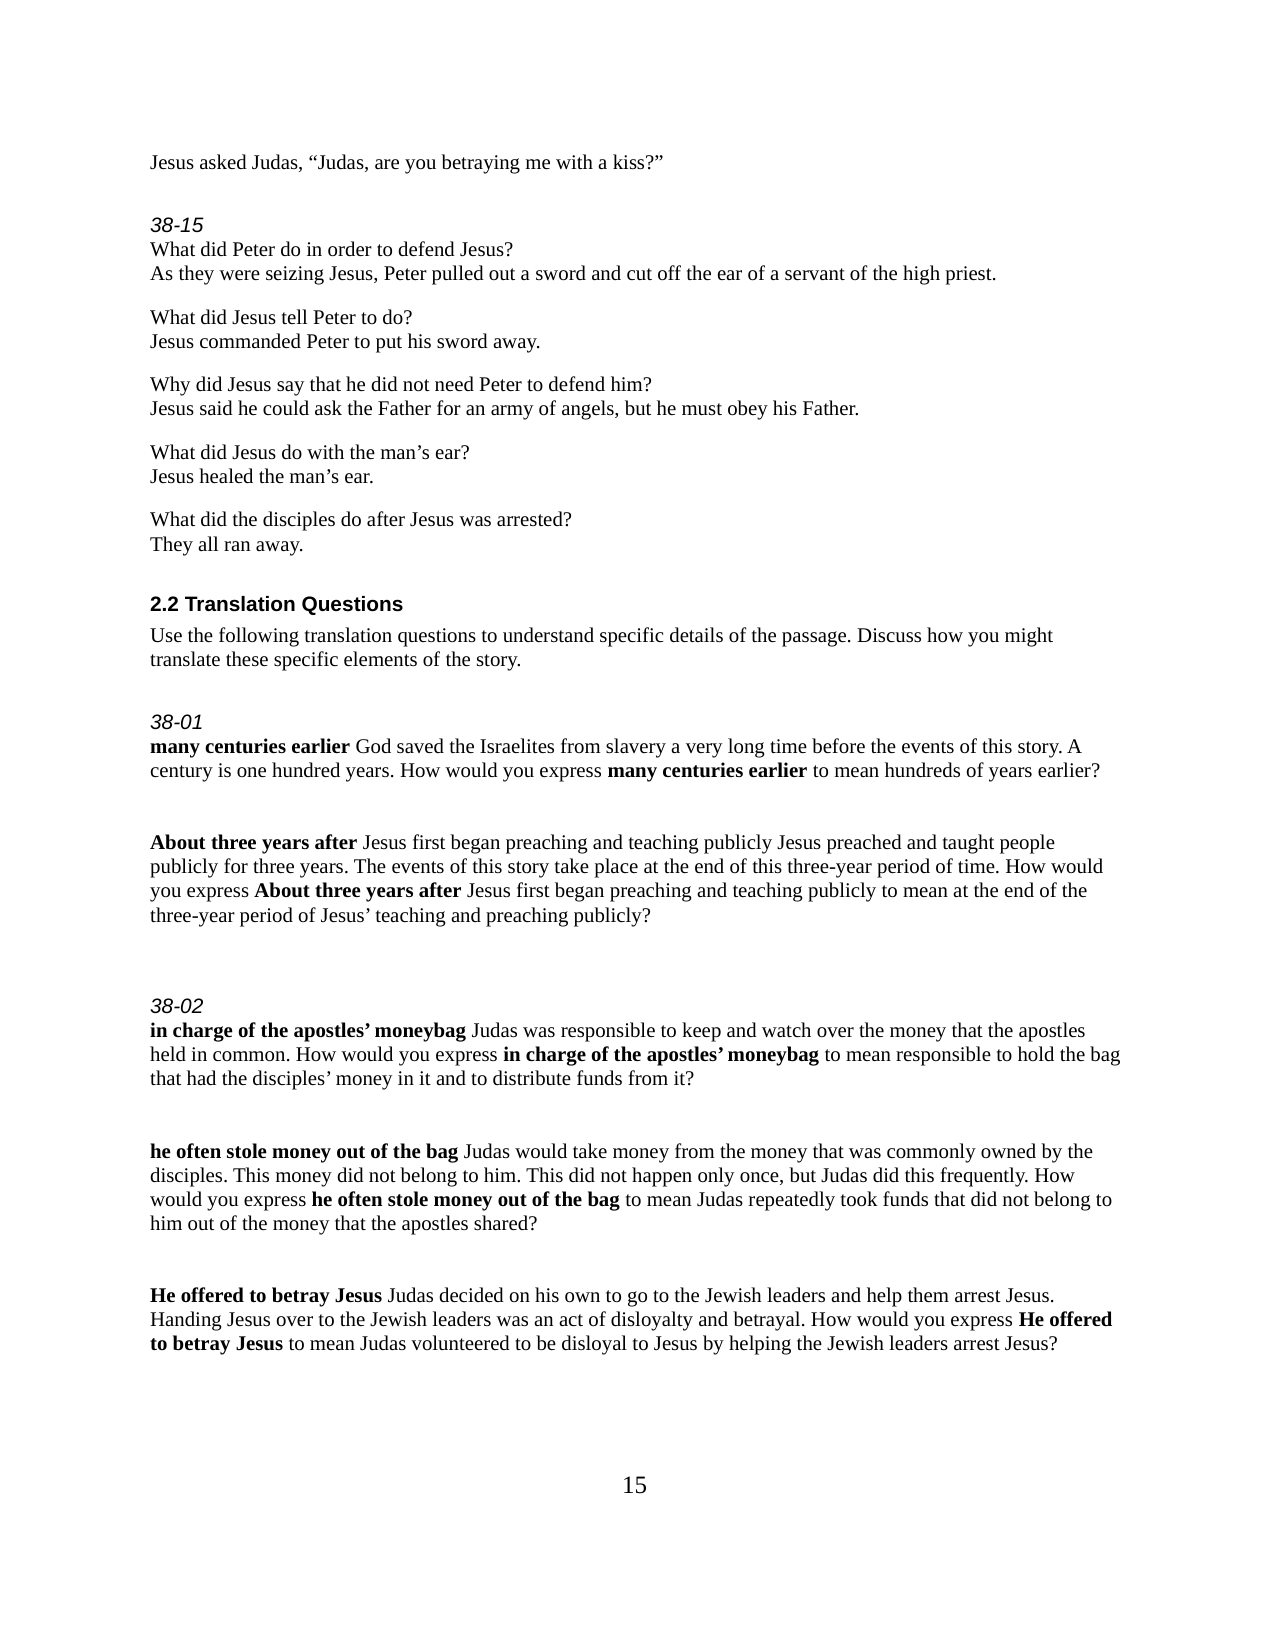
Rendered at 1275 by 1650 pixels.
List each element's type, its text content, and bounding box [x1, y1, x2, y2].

text What did Jesus tell Peter to do? Jesus commanded Peter to put his sword away. [150, 304, 1125, 353]
text Why did Jesus say that he did not need Peter to defend him? Jesus said he could ask the Father for an army of angels, but he must obey his Father. [150, 372, 1125, 420]
text many centuries earlier God saved the Israelites from slavery a very long time before the events of this story. A century is one hundred years. How would you express many centuries earlier to mean hundreds of years earlier? [150, 734, 1125, 782]
text What did the disciples do after Jesus was arrested? They all ran away. [150, 507, 1125, 556]
text What did Jesus do with the man’s ear? Jesus healed the man’s ear. [150, 440, 1125, 488]
subtitle 38-01 [150, 710, 1125, 734]
text About three years after Jesus first began preaching and teaching publicly Jesus preached and taught people publicly for three years. The events of this story take place at the end of this three-year period of time. How would you express About three years after Jesus first began preaching and teaching publicly to mean at the end of the three-year period of Jesus’ teaching and preaching publicly? [150, 830, 1125, 927]
text He offered to betray Jesus Judas decided on his own to go to the Jewish leaders and help them arrest Jesus. Handing Jesus over to the Jewish leaders was an act of disloyalty and betrayal. How would you express He offered to betray Jesus to mean Judas volunteered to be disloyal to Jesus by helping the Jewish leaders arrest Jesus? [150, 1283, 1125, 1355]
subtitle 38-02 [150, 994, 1125, 1018]
subtitle 38-15 [150, 213, 1125, 237]
subtitle 2.2 Translation Questions [150, 591, 1125, 615]
text What did Peter do in order to defend Jesus? As they were seizing Jesus, Peter pulled out a sword and cut off the ear of a servant of the high priest. [150, 237, 1125, 285]
text Jesus asked Judas, “Judas, are you betraying me with a kiss?” [150, 150, 1125, 174]
text he often stole money out of the bag Judas would take money from the money that was commonly owned by the disciples. This money did not belong to him. This did not happen only once, but Judas did this frequently. How would you express he often stole money out of the bag to mean Judas repeatedly took funds that did not belong to him out of the money that the apostles shared? [150, 1139, 1125, 1235]
text in charge of the apostles’ moneybag Judas was responsible to keep and watch over the money that the apostles held in common. How would you express in charge of the apostles’ moneybag to mean responsible to hold the bag that had the disciples’ money in it and to distribute funds from it? [150, 1018, 1125, 1090]
text Use the following translation questions to understand specific details of the passage. Discuss how you might translate these specific elements of the story. [150, 623, 1125, 671]
